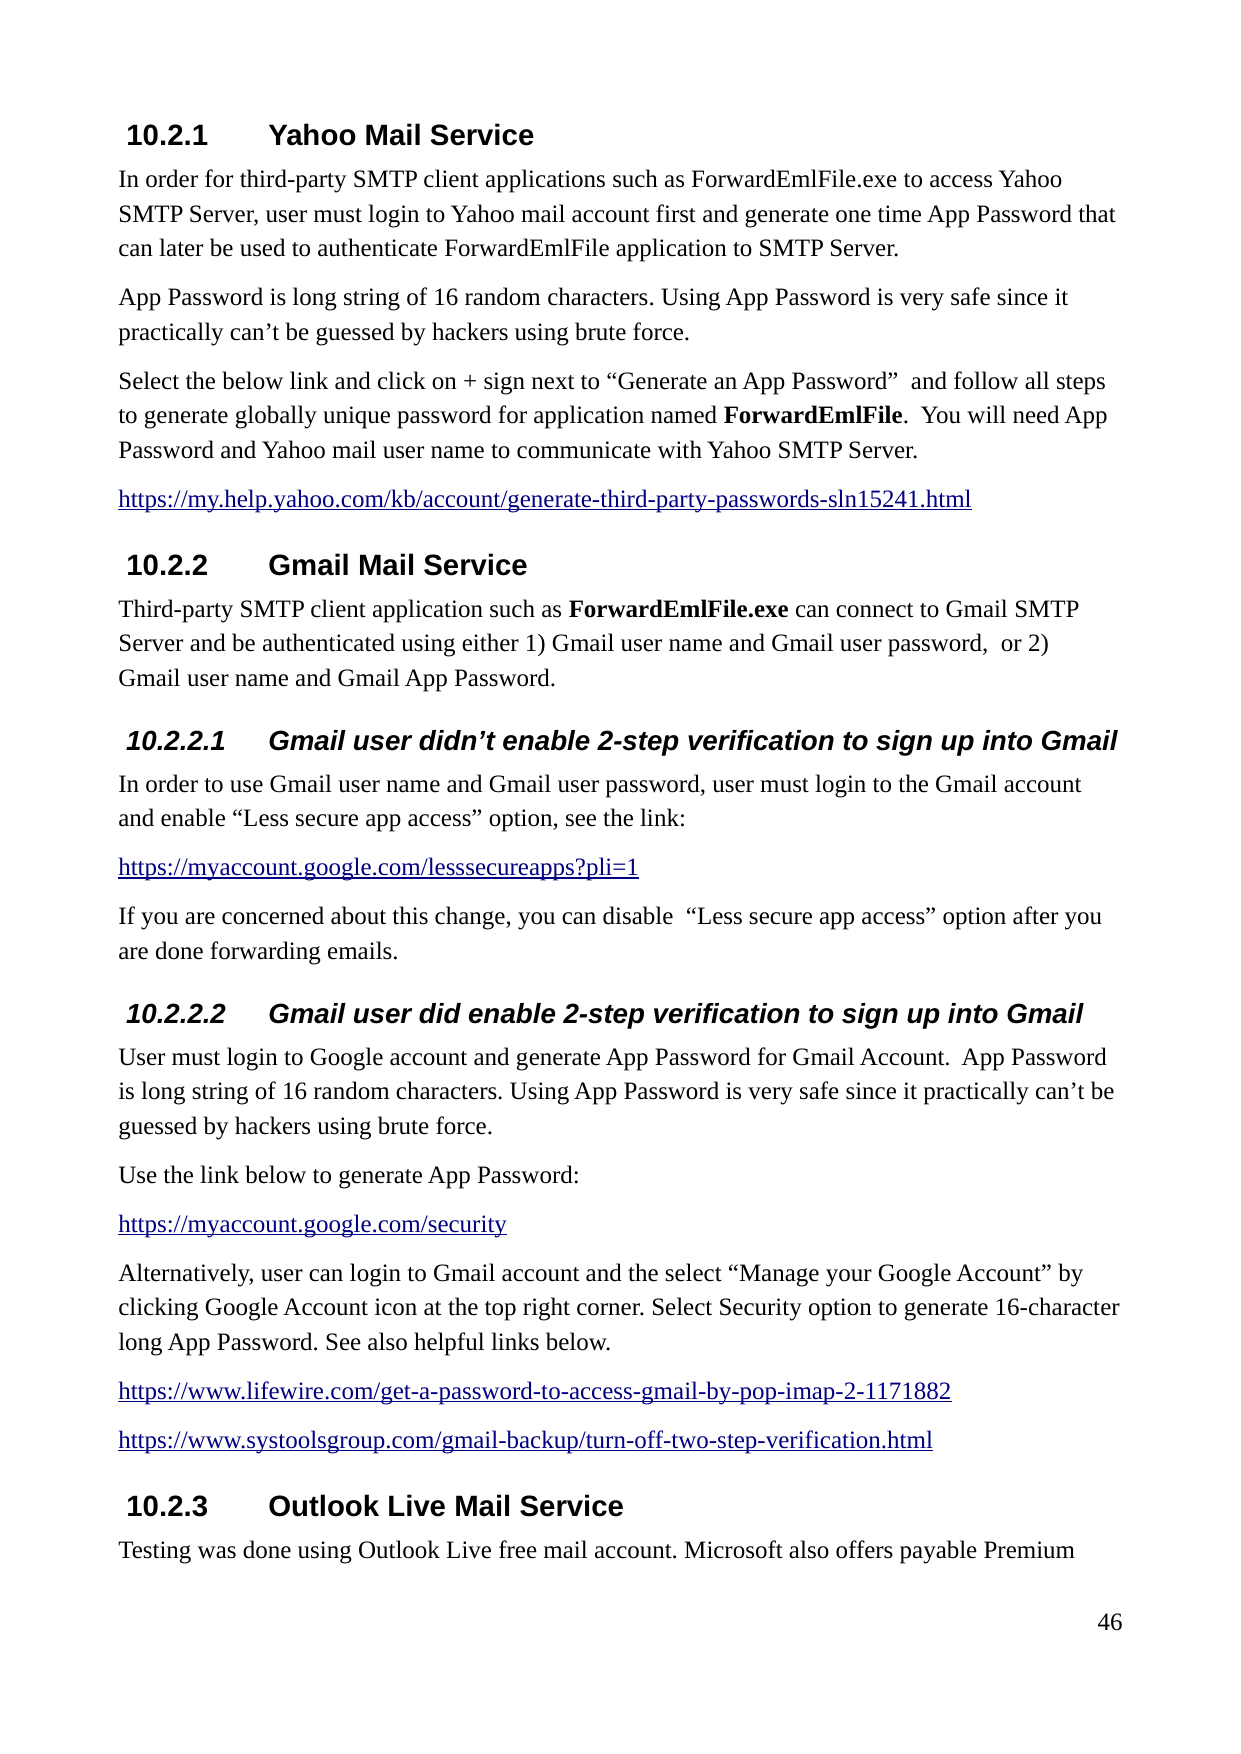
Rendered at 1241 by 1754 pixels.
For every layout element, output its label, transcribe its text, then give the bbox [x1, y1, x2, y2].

text https://www.lifewire.com/get-a-password-to-access-gmail-by-pop-imap-2-1171882 [118, 1376, 1122, 1405]
subtitle Outlook Live Mail Service [118, 1489, 1122, 1522]
text https://my.help.yahoo.com/kb/account/generate-third-party-passwords-sln15241.html [118, 484, 1122, 513]
text If you are concerned about this change, you can disable “Less secure app access” option after you are done forwarding emails. [118, 901, 1122, 964]
text In order for third-party SMTP client applications such as ForwardEmlFile.exe to access Yahoo SMTP Server, user must login to Yahoo mail account first and generate one time App Password that can later be used to authenticate ForwardEmlFile application to SMTP Server. [118, 164, 1122, 262]
text Third-party SMTP client application such as ForwardEmlFile.exe can connect to Gmail SMTP Server and be authenticated using either 1) Gmail user name and Gmail user password, or 2) Gmail user name and Gmail App Password. [118, 594, 1122, 692]
text App Password is long string of 16 random characters. Using App Password is very safe since it practically can’t be guessed by hackers using brute force. [118, 282, 1122, 346]
subtitle Yahoo Mail Service [118, 118, 1122, 152]
text https://myaccount.google.com/security [118, 1209, 1122, 1238]
text https://myaccount.google.com/lesssecureapps?pli=1 [118, 852, 1122, 881]
subtitle Gmail user did enable 2-step verification to sign up into Gmail [118, 997, 1122, 1029]
subtitle Gmail user didn’t enable 2-step verification to sign up into Gmail [118, 724, 1122, 756]
text Select the below link and click on + sign next to “Generate an App Password” and follow all steps to generate globally unique password for application named ForwardEmlFile. You will need App Password and Yahoo mail user name to communicate with Yahoo SMTP Server. [118, 366, 1122, 464]
text Alternatively, user can login to Gmail account and the select “Manage your Google Account” by clicking Google Account icon at the top right corner. Select Security option to generate 16-character long App Password. See also helpful links below. [118, 1258, 1122, 1356]
text https://www.systoolsgroup.com/gmail-backup/turn-off-two-step-verification.html [118, 1425, 1122, 1454]
text Use the link below to generate App Password: [118, 1160, 1122, 1188]
text In order to use Gmail user name and Gmail user password, user must login to the Gmail account and enable “Less secure app access” option, see the link: [118, 769, 1122, 832]
subtitle Gmail Mail Service [118, 548, 1122, 581]
text Testing was done using Outlook Live free mail account. Microsoft also offers payable Premium [118, 1535, 1122, 1564]
text User must login to Google account and generate App Password for Gmail Account. App Password is long string of 16 random characters. Using App Password is very safe since it practically can’t be guessed by hackers using brute force. [118, 1042, 1122, 1139]
